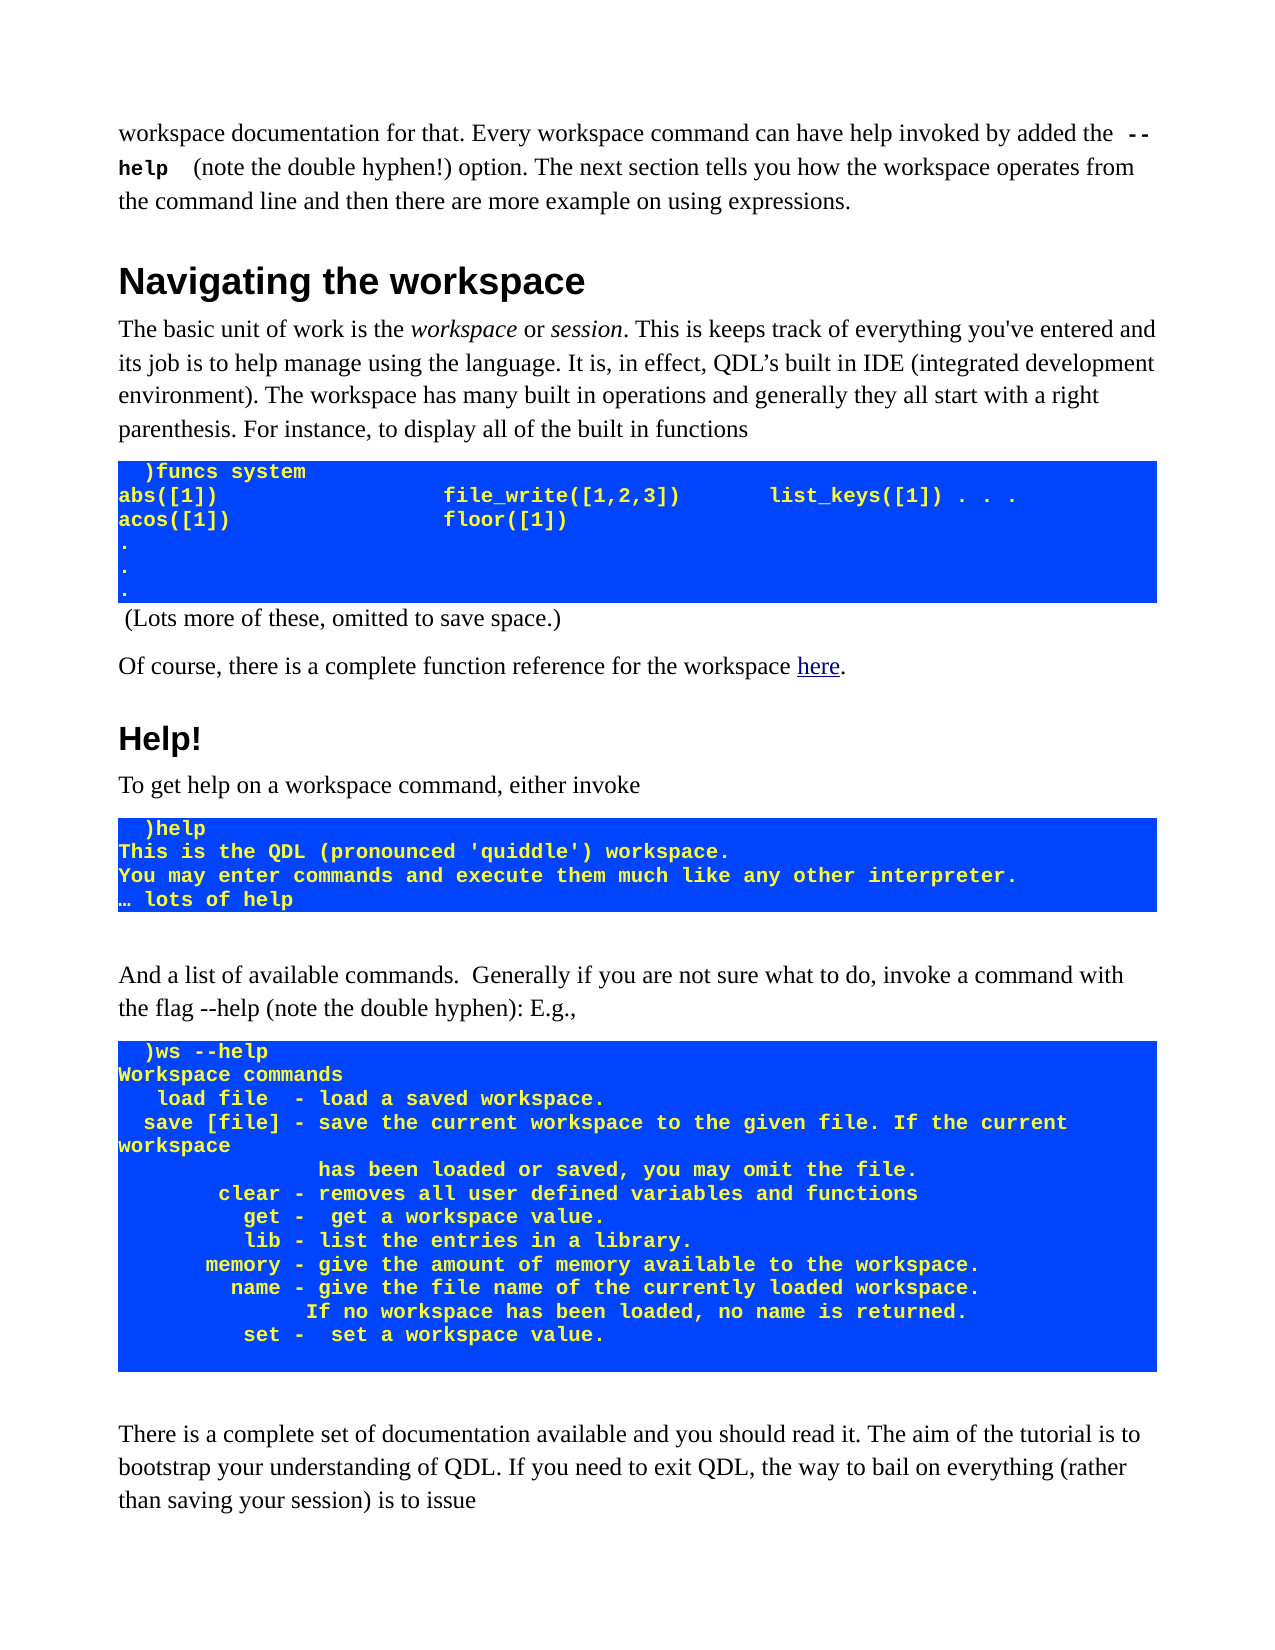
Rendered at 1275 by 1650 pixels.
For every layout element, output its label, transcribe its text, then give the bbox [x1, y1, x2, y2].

text memory - give the amount of memory available to the workspace. [118, 1253, 1157, 1277]
text has been loaded or saved, you may omit the file. [118, 1159, 1157, 1183]
text )help [118, 818, 1157, 842]
subtitle Help! [118, 719, 1157, 758]
text . [118, 532, 1157, 556]
text Workspace commands [118, 1064, 1157, 1088]
text This is the QDL (pronounced 'quiddle') workspace. [118, 842, 1157, 865]
text name - give the file name of the currently loaded workspace. [118, 1277, 1157, 1301]
text save [file] - save the current workspace to the given file. If the current workspace [118, 1112, 1157, 1159]
text abs([1]) file_write([1,2,3]) list_keys([1]) . . . [118, 485, 1157, 508]
text )funcs system [118, 461, 1157, 485]
subtitle Navigating the workspace [118, 258, 1157, 302]
text )ws --help [118, 1041, 1157, 1064]
text … lots of help [118, 889, 1157, 912]
text set - set a workspace value. [118, 1324, 1157, 1372]
text . [118, 579, 1157, 603]
text load file - load a saved workspace. [118, 1088, 1157, 1112]
text To get help on a workspace command, either invoke [118, 770, 1157, 799]
text get - get a workspace value. [118, 1206, 1157, 1230]
text And a list of available commands. Generally if you are not sure what to do, invoke a command with the flag --help (note the double hyphen): E.g., [118, 960, 1157, 1022]
text acos([1]) floor([1]) [118, 508, 1157, 532]
text . [118, 556, 1157, 579]
text There is a complete set of documentation available and you should read it. The aim of the tutorial is to bootstrap your understanding of QDL. If you need to exit QDL, the way to bail on everything (rather than saving your session) is to issue [118, 1419, 1157, 1514]
text The basic unit of work is the workspace or session. This is keeps track of everything you've entered and its job is to help manage using the language. It is, in effect, QDL’s built in IDE (integrated development environment). The workspace has many built in operations and generally they all start with a right parenthesis. For instance, to display all of the built in functions [118, 314, 1157, 442]
text lib - list the entries in a library. [118, 1230, 1157, 1253]
text Of course, there is a complete function reference for the workspace here. [118, 651, 1157, 679]
text You may enter commands and execute them much like any other interpreter. [118, 865, 1157, 889]
text If no workspace has been loaded, no name is returned. [118, 1301, 1157, 1324]
text (Lots more of these, omitted to save space.) [118, 603, 1157, 632]
text workspace documentation for that. Every workspace command can have help invoked by added the --help (note the double hyphen!) option. The next section tells you how the workspace operates from the command line and then there are more example on using expressions. [118, 118, 1157, 214]
text clear - removes all user defined variables and functions [118, 1183, 1157, 1206]
